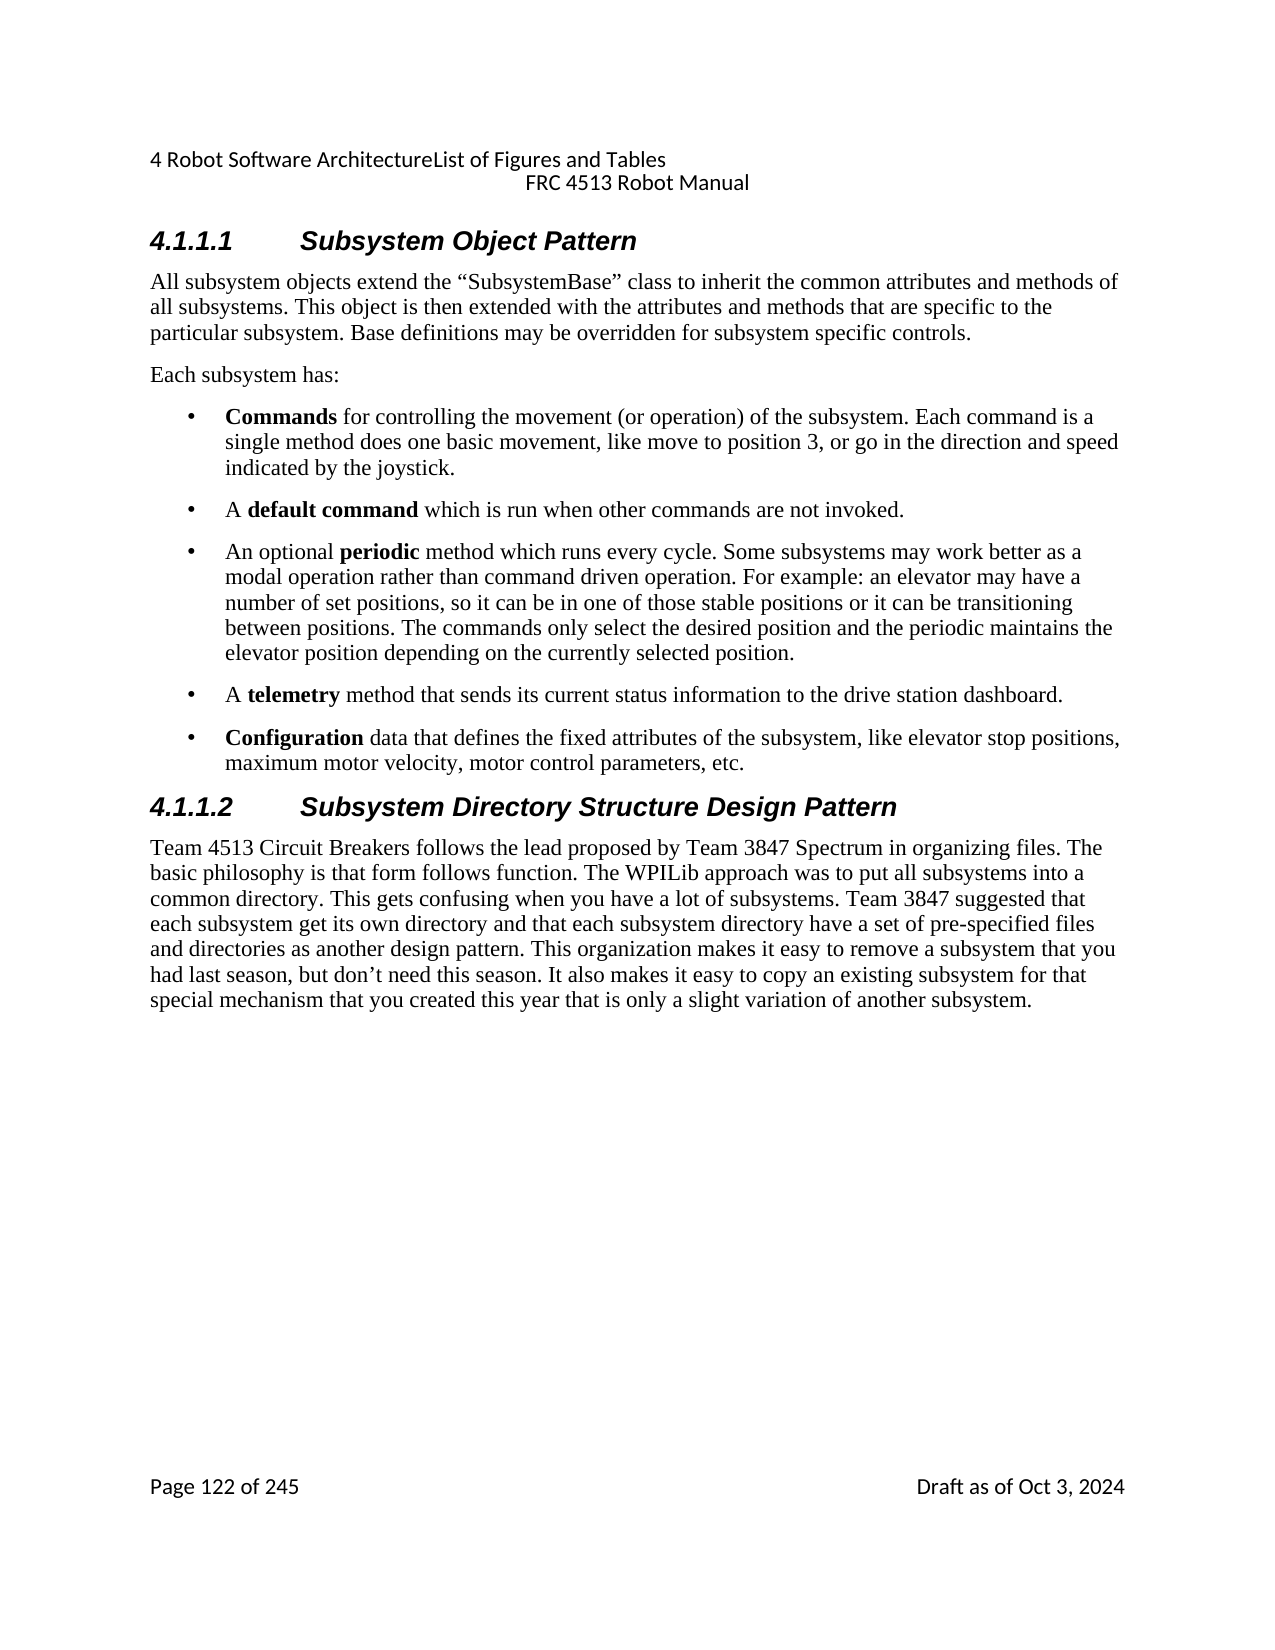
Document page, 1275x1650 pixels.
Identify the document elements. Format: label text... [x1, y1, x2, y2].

list Configuration data that defines the fixed attributes of the subsystem, like elevator stop positions, maximum motor velocity, motor control parameters, etc. [187, 724, 1125, 775]
text Team 4513 Circuit Breakers follows the lead proposed by Team 3847 Spectrum in organizing files. The basic philosophy is that form follows function. The WPILib approach was to put all subsystems into a common directory. This gets confusing when you have a lot of subsystems. Team 3847 suggested that each subsystem get its own directory and that each subsystem directory have a set of pre-specified files and directories as another design pattern. This organization makes it easy to remove a subsystem that you had last season, but don’t need this season. It also makes it easy to copy an existing subsystem for that special mechanism that you created this year that is only a slight variation of another subsystem. [150, 835, 1125, 1013]
list An optional periodic method which runs every cycle. Some subsystems may work better as a modal operation rather than command driven operation. For example: an elevator may have a number of set positions, so it can be in one of those stable positions or it can be transitioning between positions. The commands only select the desired position and the periodic maintains the elevator position depending on the currently selected position. [187, 539, 1125, 666]
list A telemetry method that sends its current status information to the drive station dashboard. [187, 682, 1125, 708]
subtitle Subsystem Directory Structure Design Pattern [150, 792, 1125, 822]
text All subsystem objects extend the “SubsystemBase” class to inherit the common attributes and methods of all subsystems. This object is then extended with the attributes and methods that are specific to the particular subsystem. Base definitions may be overridden for subsystem specific controls. [150, 269, 1125, 345]
subtitle Subsystem Object Pattern [150, 226, 1125, 256]
list A default command which is run when other commands are not invoked. [187, 497, 1125, 522]
text Each subsystem has: [150, 362, 1125, 387]
list Commands for controlling the movement (or operation) of the subsystem. Each command is a single method does one basic movement, like move to position 3, or go in the direction and speed indicated by the joystick. [187, 404, 1125, 480]
